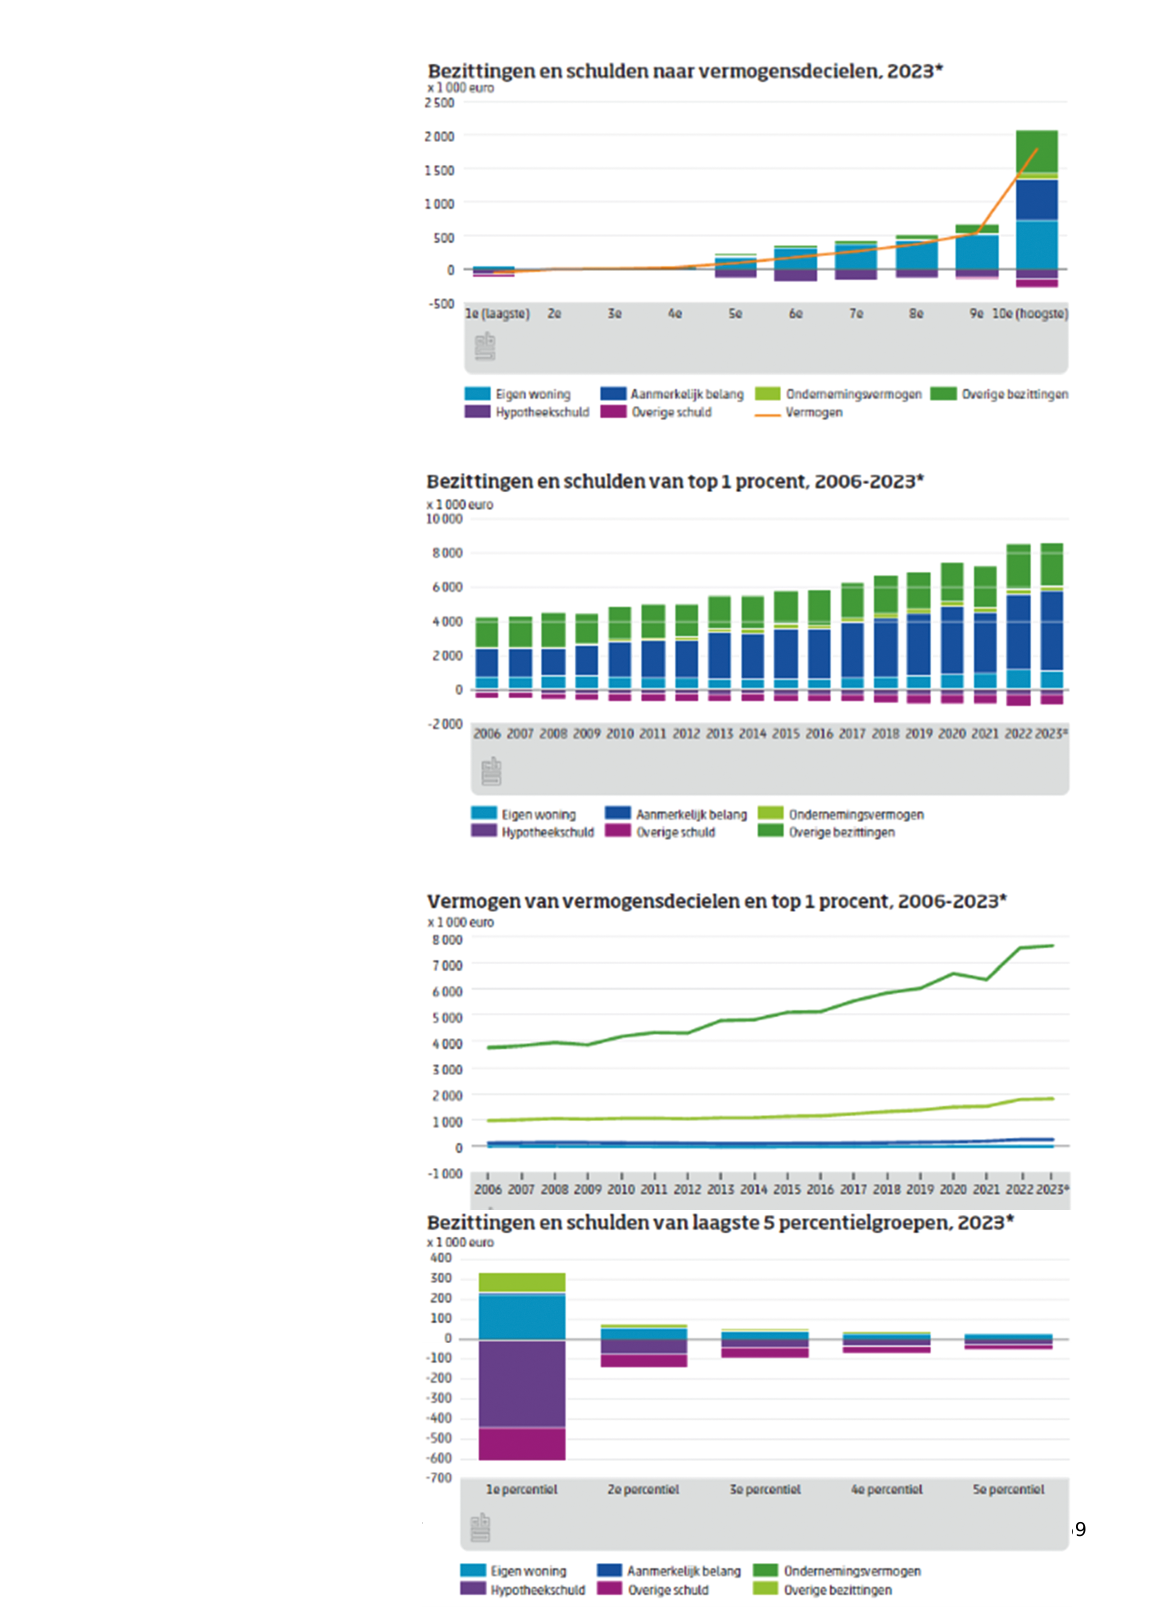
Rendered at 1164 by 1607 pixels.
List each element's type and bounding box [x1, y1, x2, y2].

picture [422, 469, 1072, 848]
picture [422, 891, 1072, 1607]
picture [422, 59, 1072, 426]
